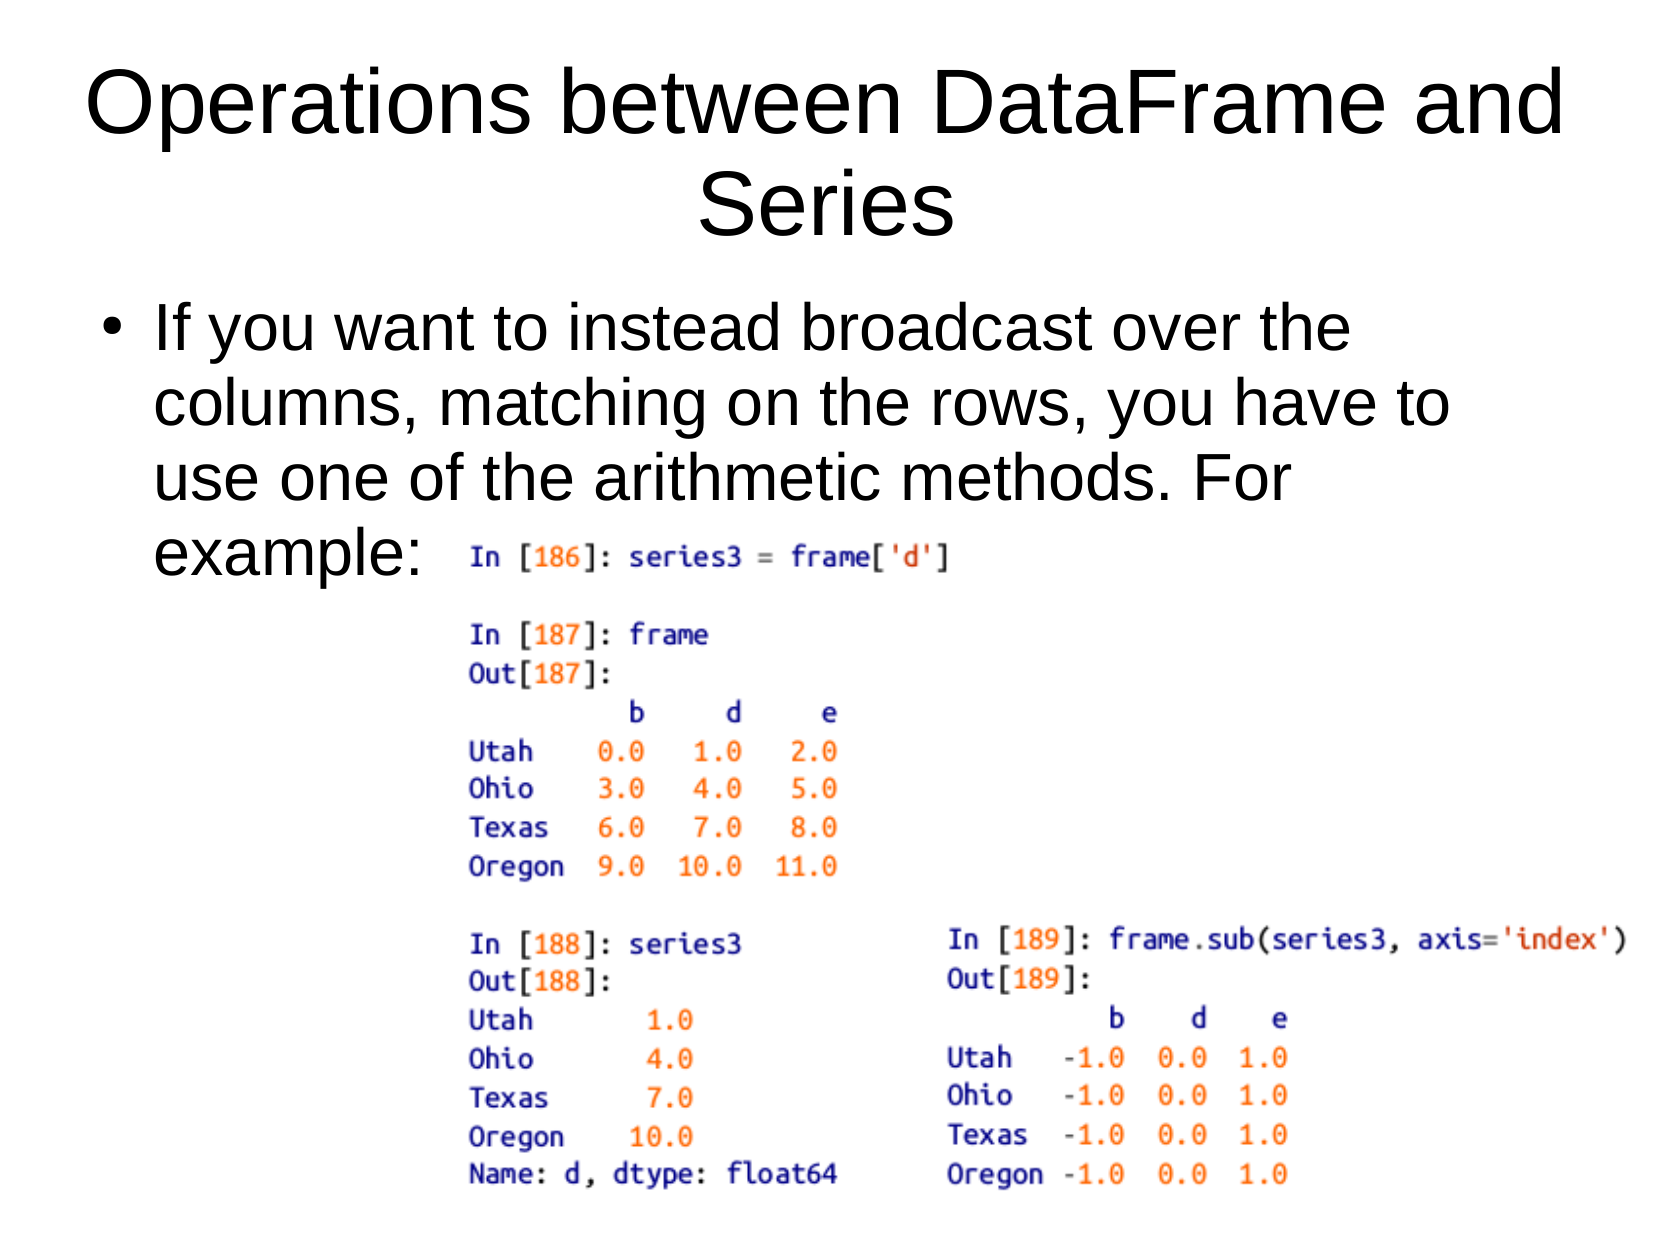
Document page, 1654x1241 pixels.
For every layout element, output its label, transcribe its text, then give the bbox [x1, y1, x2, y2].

list If you want to instead broadcast over the columns, matching on the rows, you have to use one of the arithmetic methods. For example: [82, 290, 1571, 1010]
picture [450, 530, 1636, 1216]
title Operations between DataFrame and Series [82, 49, 1571, 257]
